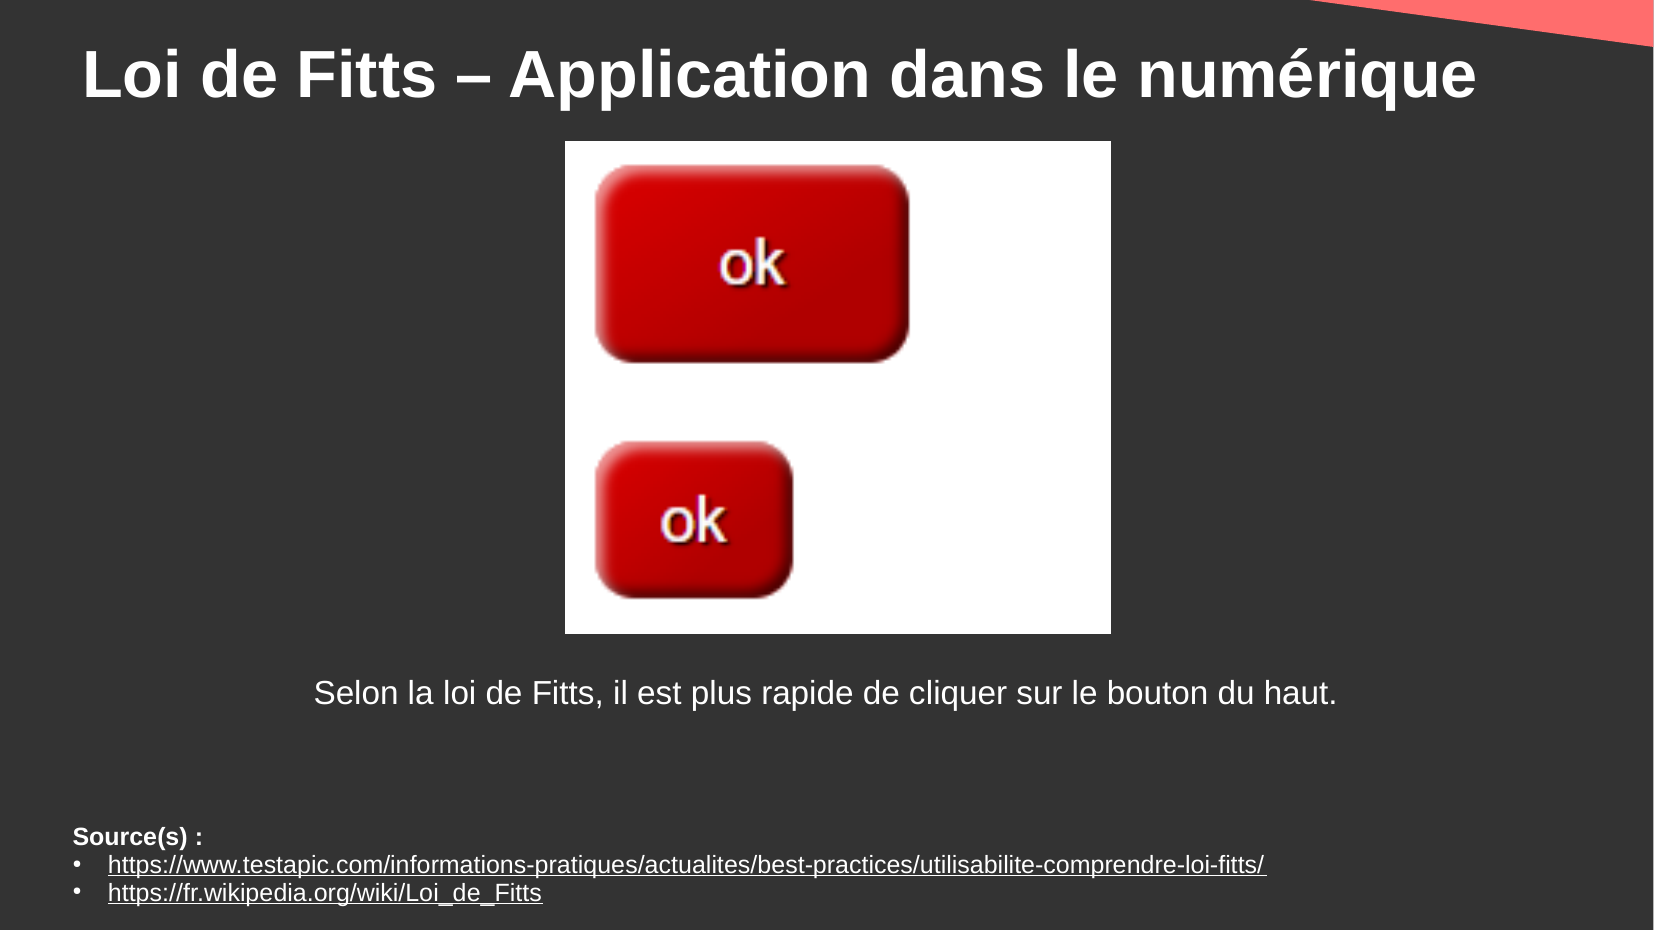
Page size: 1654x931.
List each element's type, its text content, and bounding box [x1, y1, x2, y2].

text_box Selon la loi de Fitts, il est plus rapide de cliquer sur le bouton du haut. [277, 667, 1376, 721]
picture [565, 141, 1111, 634]
title Loi de Fitts – Application dans le numérique [82, 37, 1571, 114]
text_box [1309, 0, 1654, 48]
text_box Source(s) : https://www.testapic.com/informations-pratiques/actualites/best-practices/utilisabilite-comprendre-loi-fitts/ https://fr.wikipedia.org/wiki/Loi_de_Fitts [57, 815, 1543, 914]
